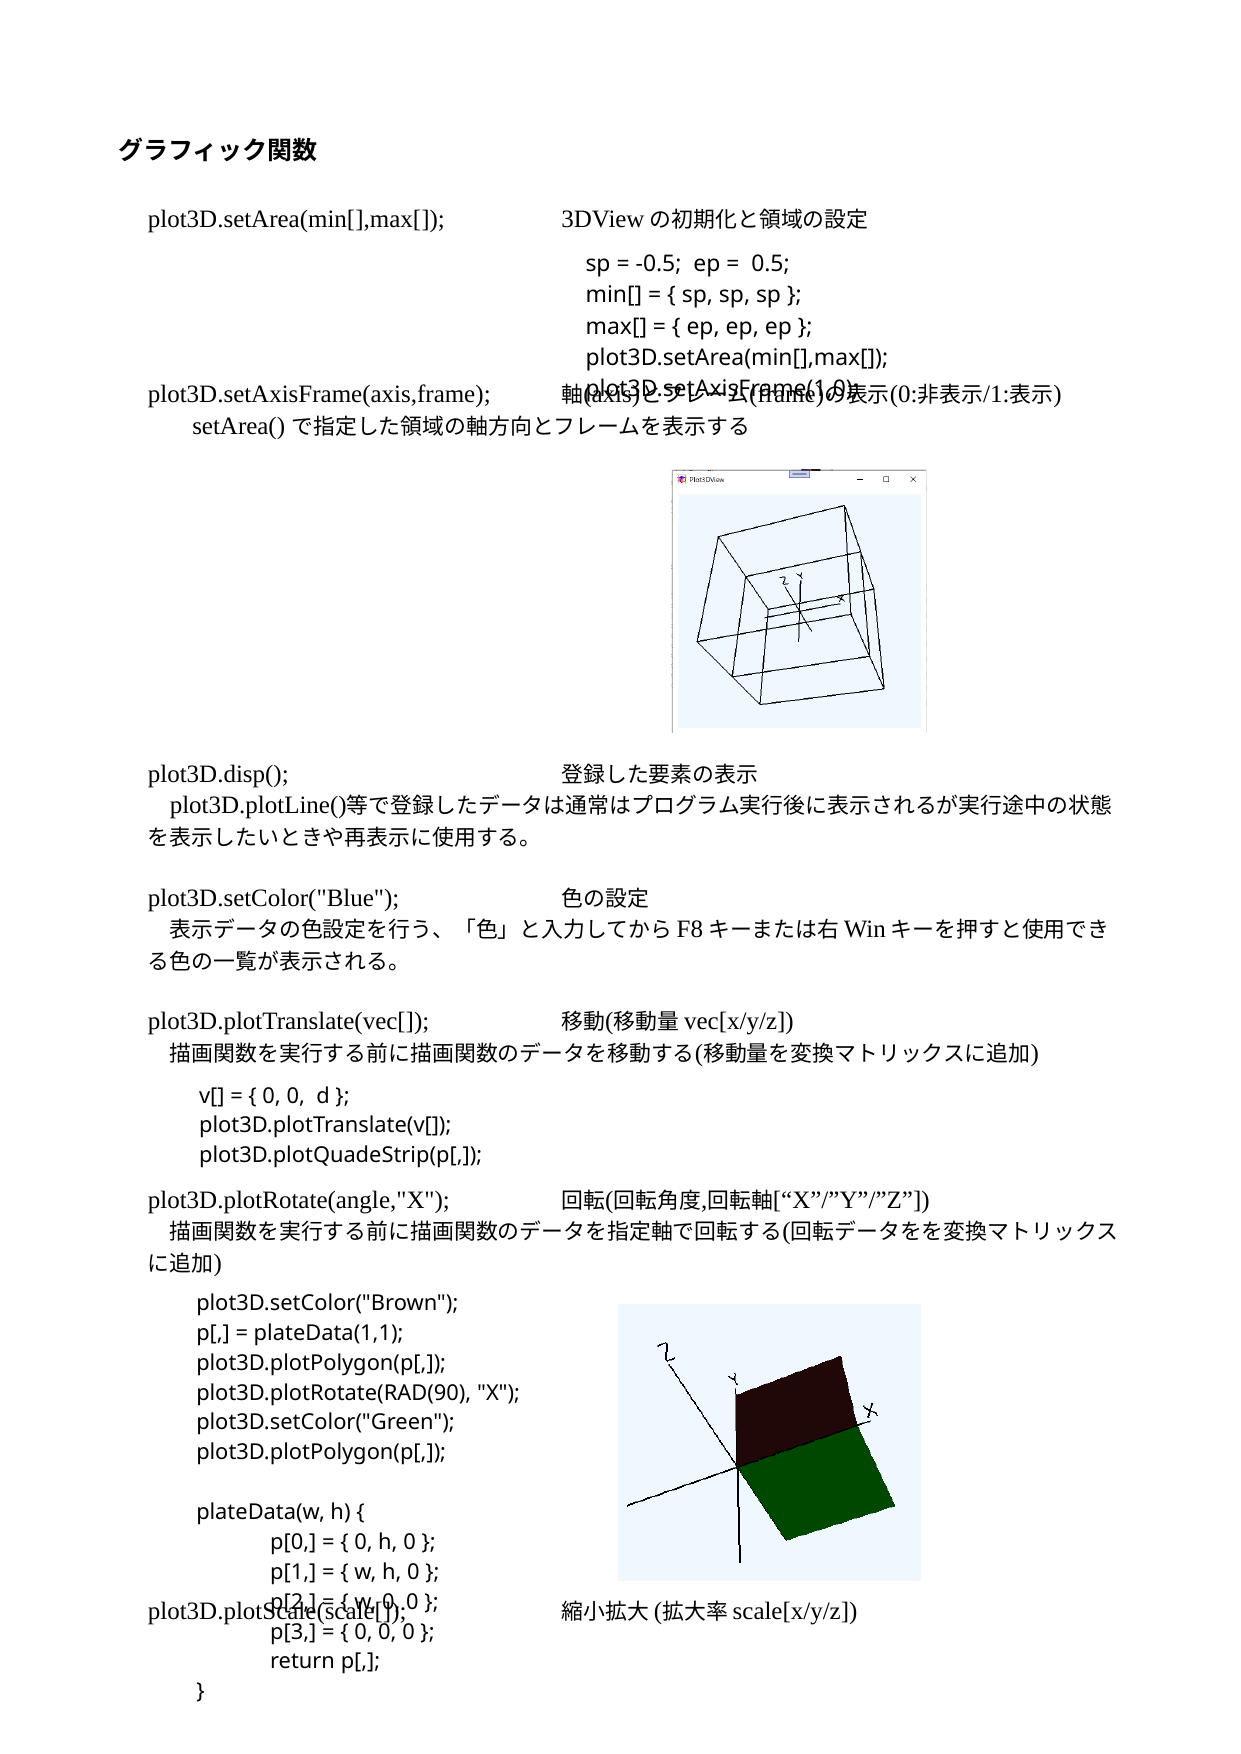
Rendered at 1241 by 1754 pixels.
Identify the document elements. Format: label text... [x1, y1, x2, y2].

text plot3D.disp(); 登録した要素の表示 [148, 757, 1122, 788]
text plot3D.plotLine()等で登録したデータは通常はプログラム実行後に表示されるが実行途中の状態を表示したいときや再表示に使用する。 [148, 788, 1122, 852]
text 表示データの色設定を行う、「色」と入力してからF8キーまたは右Winキーを押すと使用できる色の一覧が表示される。 [148, 912, 1122, 976]
text plot3D.setColor("Blue"); 色の設定 [148, 881, 1122, 912]
picture [671, 469, 927, 733]
text plot3D.setArea(min[],max[]); 3DViewの初期化と領域の設定 [148, 202, 1122, 233]
text 描画関数を実行する前に描画関数のデータを移動する(移動量を変換マトリックスに追加) [148, 1036, 1122, 1068]
text plot3D.plotRotate(angle,"X"); 回転(回転角度,回転軸[“X”/”Y”/”Z”]) [148, 1183, 1122, 1214]
text plot3D.plotScale(scale[]); 縮小拡大 (拡大率 scale[x/y/z]) [148, 1594, 1122, 1626]
text plot3D.plotTranslate(vec[]); 移動(移動量 vec[x/y/z]) [148, 1004, 1122, 1036]
text setArea() で指定した領域の軸方向とフレームを表示する [118, 409, 1122, 441]
subtitle グラフィック関数 [118, 131, 1122, 167]
text plot3D.setAxisFrame(axis,frame); 軸(axis)とフレーム(frame)の表示(0:非表示/1:表示) [148, 377, 1122, 409]
text 描画関数を実行する前に描画関数のデータを指定軸で回転する(回転データをを変換マトリックスに追加) [148, 1214, 1122, 1278]
picture [618, 1304, 921, 1581]
